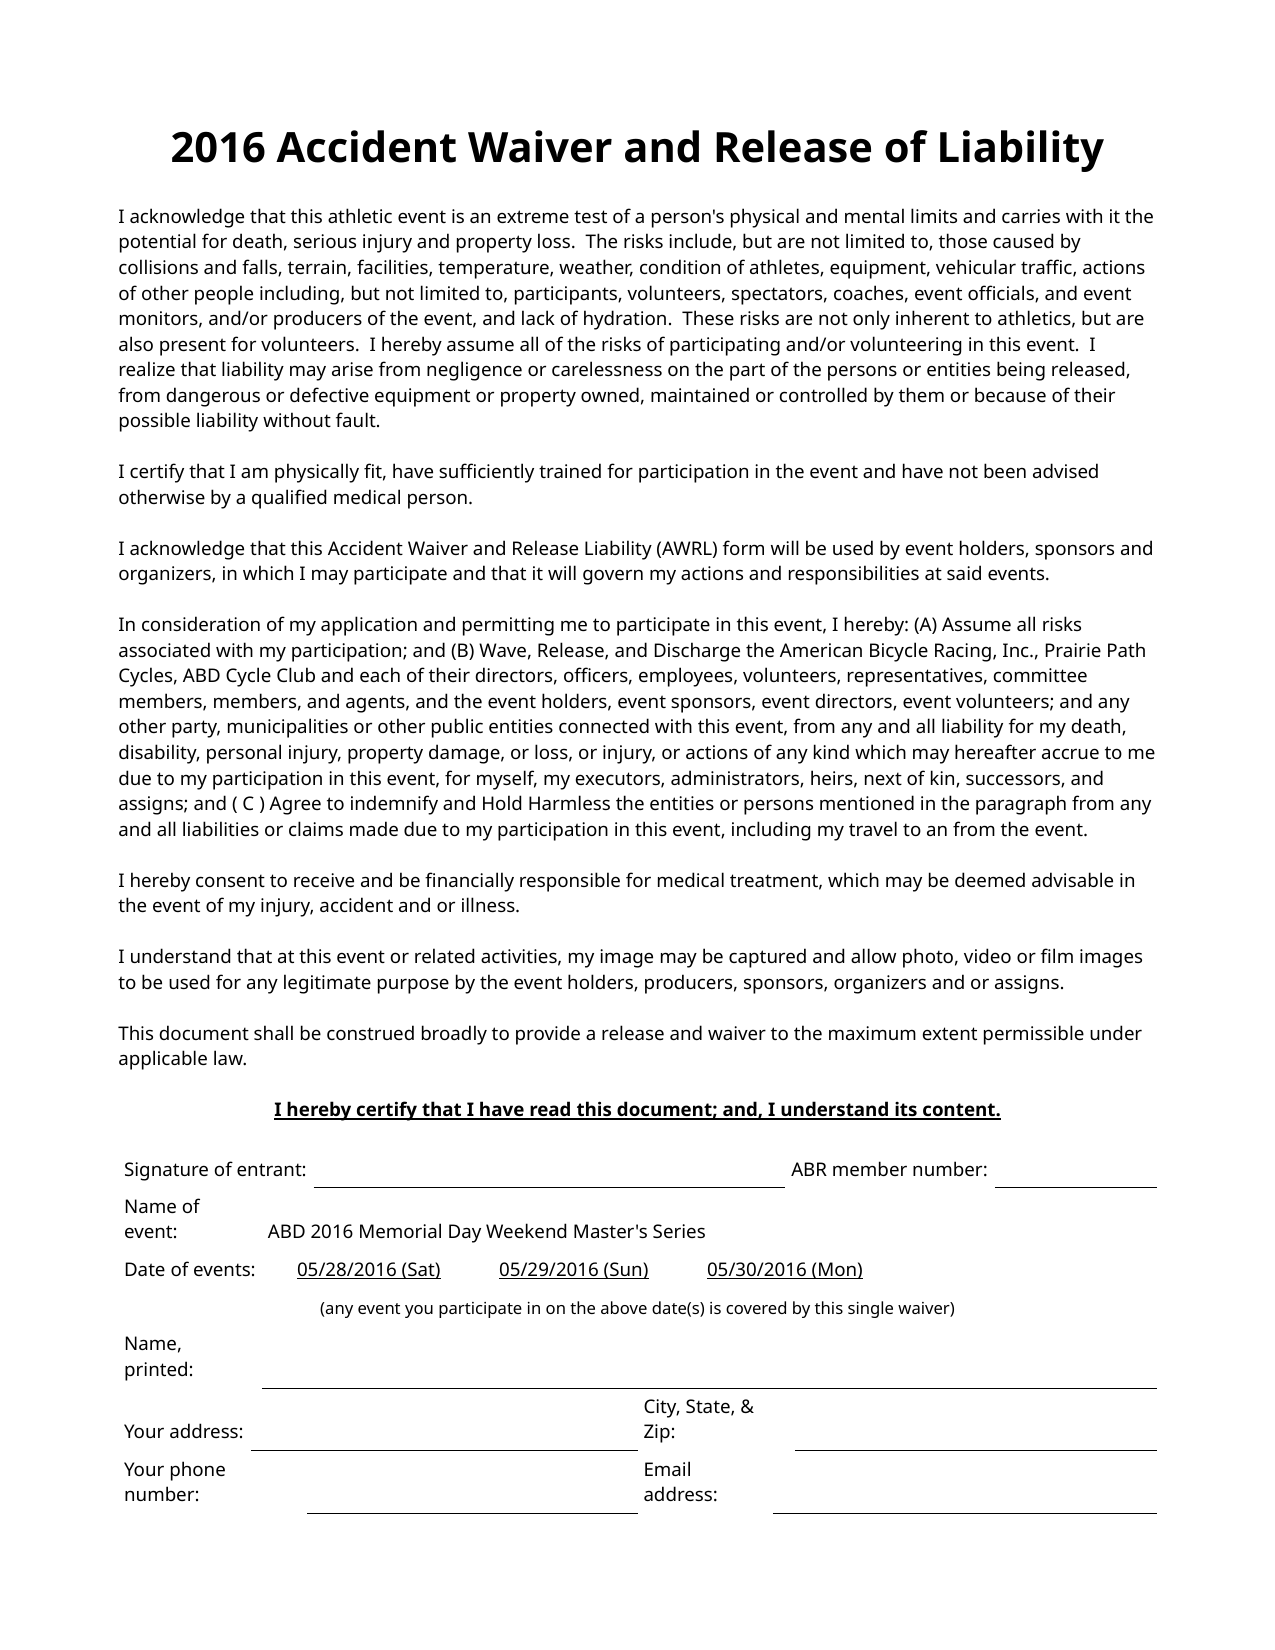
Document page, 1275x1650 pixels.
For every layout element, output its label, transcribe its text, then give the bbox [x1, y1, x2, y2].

table_cell (any event you participate in on the above date(s) is covered by this single waiver) [118, 1288, 1157, 1325]
text In consideration of my application and permitting me to participate in this event, I hereby: (A) Assume all risks associated with my participation; and (B) Wave, Release, and Discharge the American Bicycle Racing, Inc., Prairie Path Cycles, ABD Cycle Club and each of their directors, officers, employees, volunteers, representatives, committee members, members, and agents, and the event holders, event sponsors, event directors, event volunteers; and any other party, municipalities or other public entities connected with this event, from any and all liability for my death, disability, personal injury, property damage, or loss, or injury, or actions of any kind which may hereafter accrue to me due to my participation in this event, for myself, my executors, administrators, heirs, next of kin, successors, and assigns; and ( C ) Agree to indemnify and Hold Harmless the entities or persons mentioned in the paragraph from any and all liabilities or claims made due to my participation in this event, including my travel to an from the event. [118, 612, 1157, 841]
text I acknowledge that this Accident Waiver and Release Liability (AWRL) form will be used by event holders, sponsors and organizers, in which I may participate and that it will govern my actions and responsibilities at said events. [118, 535, 1157, 586]
text I hereby consent to receive and be financially responsible for medical treatment, which may be deemed advisable in the event of my injury, accident and or illness. [118, 867, 1157, 918]
table_cell [251, 1388, 637, 1450]
table_header [314, 1148, 785, 1187]
table_header [995, 1148, 1157, 1187]
table_cell [307, 1451, 637, 1513]
text 2016 Accident Waiver and Release of Liability [118, 118, 1157, 175]
text This document shall be construed broadly to provide a release and waiver to the maximum extent permissible under applicable law. [118, 1020, 1157, 1071]
table_cell City, State, & Zip: [638, 1389, 795, 1450]
table_cell [262, 1325, 1157, 1387]
table_cell 05/28/2016 (Sat) 05/29/2016 (Sun) 05/30/2016 (Mon) [262, 1250, 1157, 1287]
table_cell ABD 2016 Memorial Day Weekend Master's Series [262, 1187, 1157, 1250]
table_cell [773, 1450, 1157, 1513]
table_cell [795, 1389, 1157, 1450]
table_cell Your address: [118, 1388, 251, 1450]
table_cell Email address: [638, 1450, 773, 1513]
text I hereby certify that I have read this document; and, I understand its content. [118, 1097, 1157, 1122]
table_header Signature of entrant: [118, 1148, 313, 1187]
table_cell Name, printed: [118, 1325, 262, 1387]
text I certify that I am physically fit, have sufficiently trained for participation in the event and have not been advised otherwise by a qualified medical person. [118, 458, 1157, 509]
table_cell Date of events: [118, 1250, 262, 1287]
table_cell Name of event: [118, 1187, 262, 1250]
text I acknowledge that this athletic event is an extreme test of a person's physical and mental limits and carries with it the potential for death, serious injury and property loss. The risks include, but are not limited to, those caused by collisions and falls, terrain, facilities, temperature, weather, condition of athletes, equipment, vehicular traffic, actions of other people including, but not limited to, participants, volunteers, spectators, coaches, event officials, and event monitors, and/or producers of the event, and lack of hydration. These risks are not only inherent to athletics, but are also present for volunteers. I hereby assume all of the risks of participating and/or volunteering in this event. I realize that liability may arise from negligence or carelessness on the part of the persons or entities being released, from dangerous or defective equipment or property owned, maintained or controlled by them or because of their possible liability without fault. [118, 203, 1157, 433]
text I understand that at this event or related activities, my image may be captured and allow photo, video or film images to be used for any legitimate purpose by the event holders, producers, sponsors, organizers and or assigns. [118, 943, 1157, 994]
table_cell Your phone number: [118, 1450, 307, 1513]
table_header ABR member number: [785, 1148, 995, 1187]
